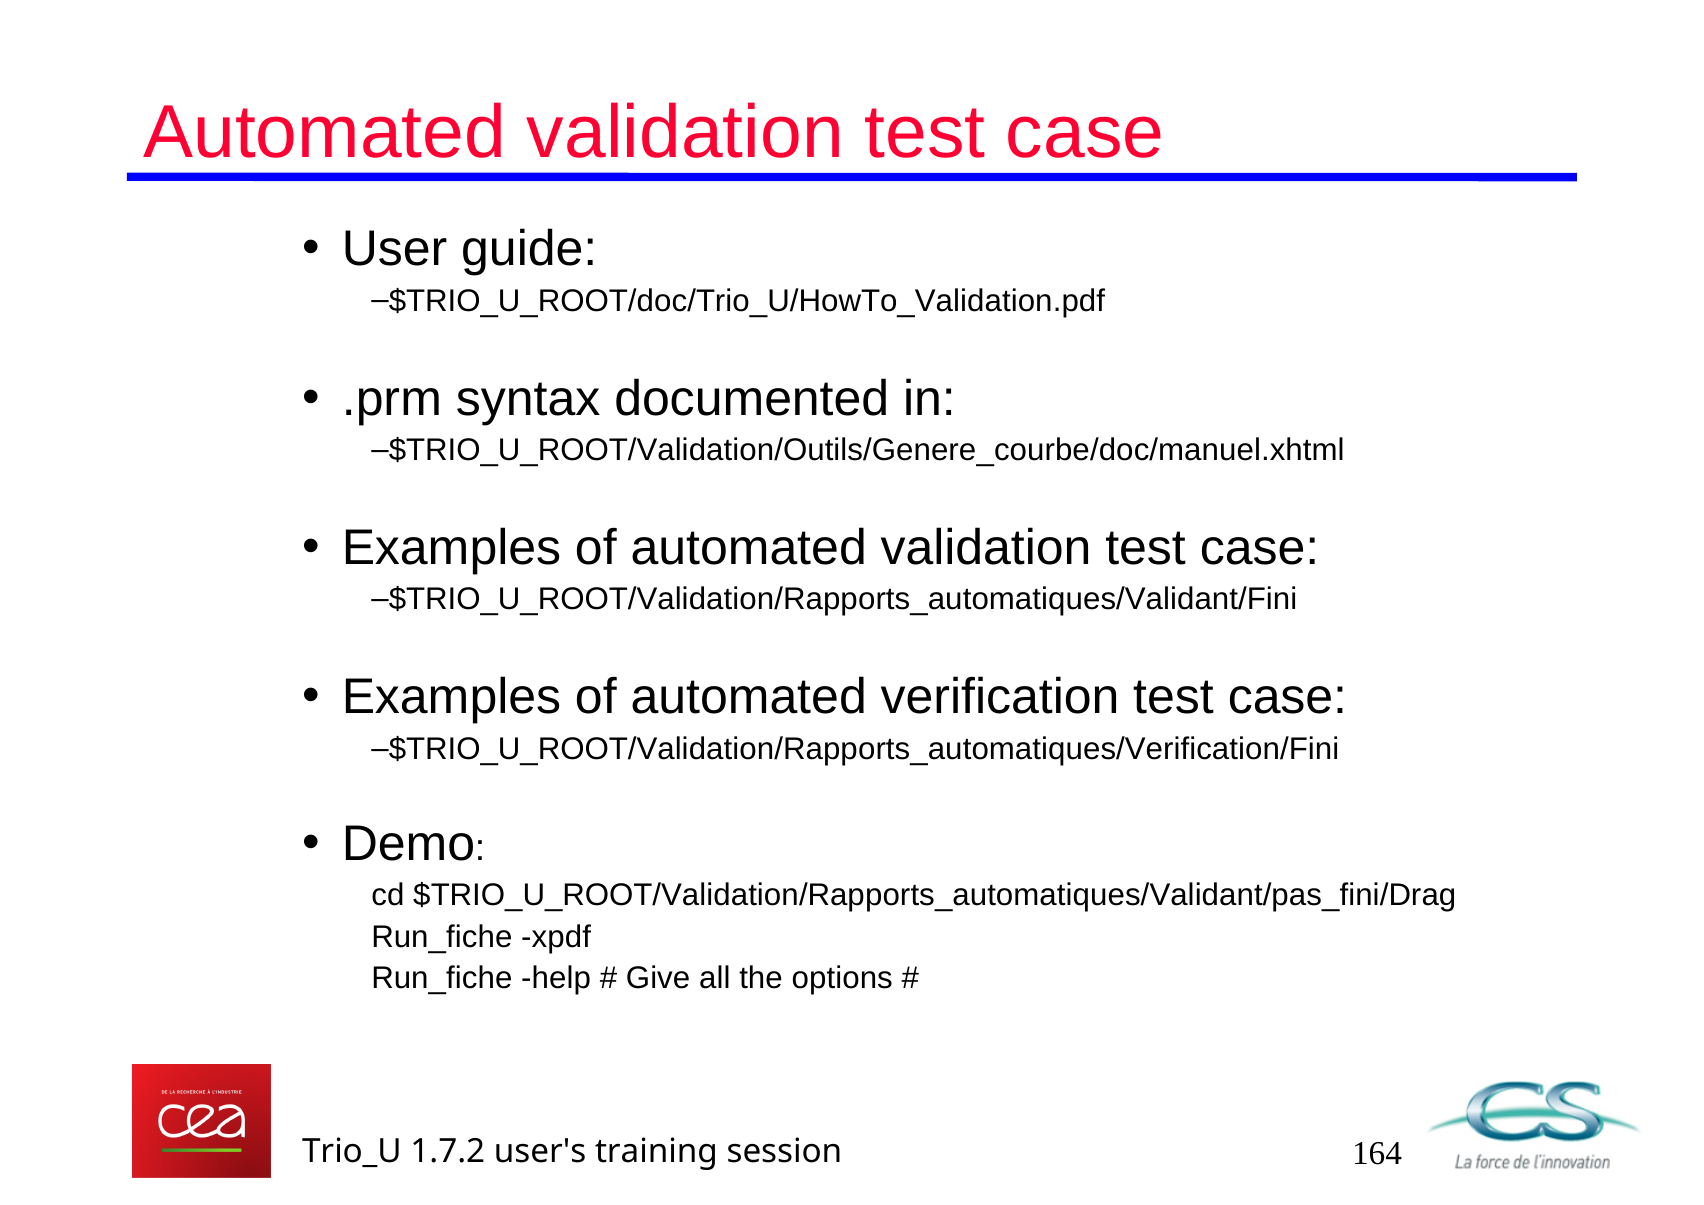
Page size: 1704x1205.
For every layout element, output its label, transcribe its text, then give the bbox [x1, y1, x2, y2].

picture [132, 1130, 271, 1178]
title Automated validation test case [127, 39, 1577, 215]
picture [1423, 1072, 1648, 1179]
list User guide: $TRIO_U_ROOT/doc/Trio_U/HowTo_Validation.pdf .prm syntax documented in: $TRIO_U_ROOT/Validation/Outils/Genere_courbe/doc/manuel.xhtml Examples of automated validation test case: $TRIO_U_ROOT/Validation/Rapports_automatiques/Validant/Fini Examples of automated verification test case: $TRIO_U_ROOT/Validation/Rapports_automatiques/Verification/Fini Demo: cd $TRIO_U_ROOT/Validation/Rapports_automatiques/Validant/pas_fini/Drag Run_fiche -xpdf Run_fiche -help # Give all the options # [127, 214, 1526, 1130]
